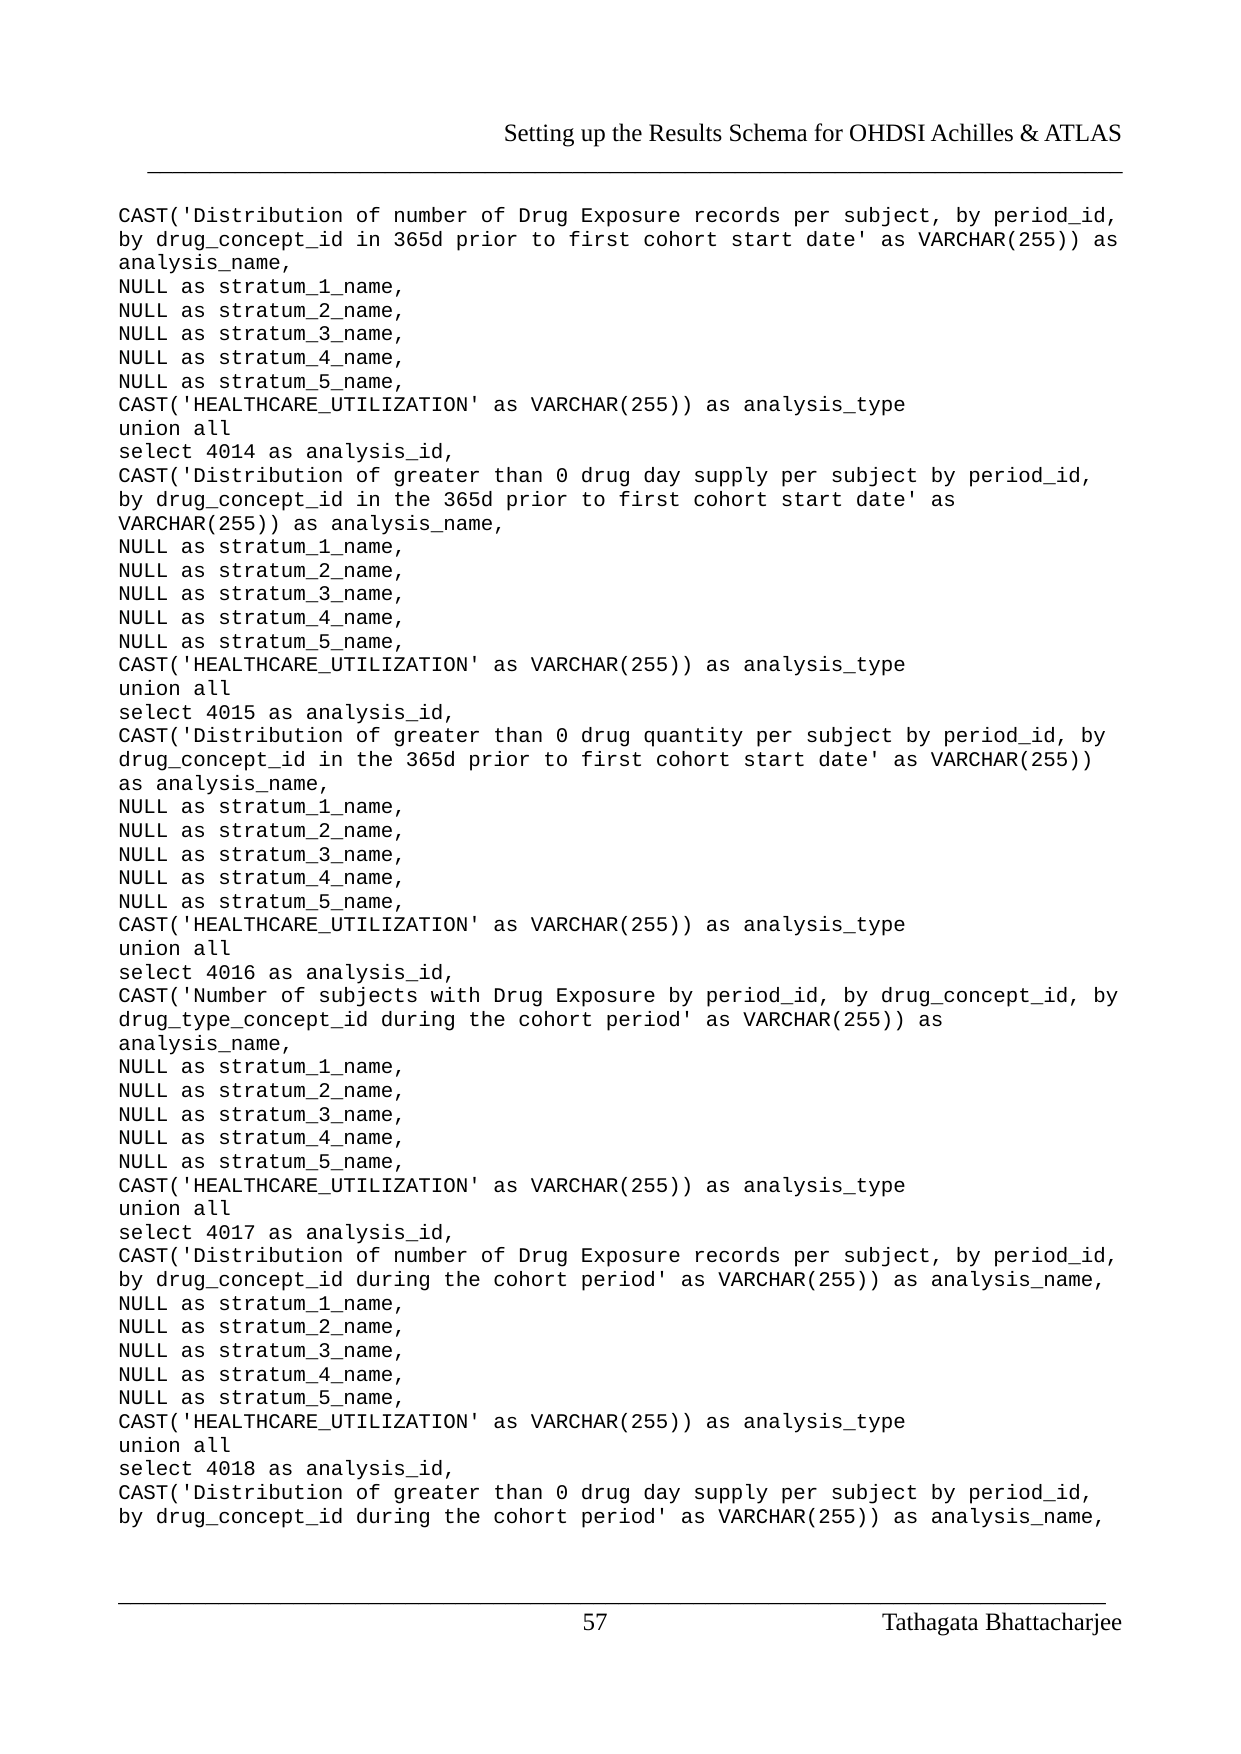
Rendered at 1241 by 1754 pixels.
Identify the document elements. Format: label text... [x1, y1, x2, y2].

text union all [118, 1198, 1122, 1222]
text NULL as stratum_5_name, [118, 891, 1122, 914]
text NULL as stratum_5_name, [118, 631, 1122, 654]
text CAST('HEALTHCARE_UTILIZATION' as VARCHAR(255)) as analysis_type [118, 914, 1122, 938]
text CAST('Number of subjects with Drug Exposure by period_id, by drug_concept_id, by drug_type_concept_id during the cohort period' as VARCHAR(255)) as analysis_name, [118, 985, 1122, 1056]
text CAST('Distribution of greater than 0 drug quantity per subject by period_id, by drug_concept_id in the 365d prior to first cohort start date' as VARCHAR(255)) as analysis_name, [118, 725, 1122, 796]
text CAST('Distribution of number of Drug Exposure records per subject, by period_id, by drug_concept_id during the cohort period' as VARCHAR(255)) as analysis_name, [118, 1246, 1122, 1293]
text CAST('Distribution of greater than 0 drug day supply per subject by period_id, by drug_concept_id in the 365d prior to first cohort start date' as VARCHAR(255)) as analysis_name, [118, 465, 1122, 536]
text NULL as stratum_1_name, [118, 1293, 1122, 1316]
text NULL as stratum_2_name, [118, 560, 1122, 583]
text CAST('HEALTHCARE_UTILIZATION' as VARCHAR(255)) as analysis_type [118, 1411, 1122, 1435]
text union all [118, 1435, 1122, 1458]
text select 4016 as analysis_id, [118, 962, 1122, 985]
text NULL as stratum_1_name, [118, 796, 1122, 820]
text select 4014 as analysis_id, [118, 442, 1122, 465]
text union all [118, 418, 1122, 442]
text CAST('HEALTHCARE_UTILIZATION' as VARCHAR(255)) as analysis_type [118, 1174, 1122, 1198]
text NULL as stratum_1_name, [118, 276, 1122, 300]
text NULL as stratum_4_name, [118, 1127, 1122, 1151]
text CAST('HEALTHCARE_UTILIZATION' as VARCHAR(255)) as analysis_type [118, 654, 1122, 678]
text union all [118, 938, 1122, 962]
text union all [118, 678, 1122, 702]
text NULL as stratum_3_name, [118, 1104, 1122, 1127]
text NULL as stratum_2_name, [118, 820, 1122, 843]
text NULL as stratum_4_name, [118, 867, 1122, 891]
text NULL as stratum_3_name, [118, 583, 1122, 607]
text NULL as stratum_5_name, [118, 1151, 1122, 1174]
text NULL as stratum_1_name, [118, 1056, 1122, 1080]
text NULL as stratum_5_name, [118, 1387, 1122, 1411]
text CAST('HEALTHCARE_UTILIZATION' as VARCHAR(255)) as analysis_type [118, 394, 1122, 418]
text NULL as stratum_3_name, [118, 323, 1122, 347]
text NULL as stratum_1_name, [118, 536, 1122, 560]
text CAST('Distribution of greater than 0 drug day supply per subject by period_id, by drug_concept_id during the cohort period' as VARCHAR(255)) as analysis_name, [118, 1482, 1122, 1529]
text CAST('Distribution of number of Drug Exposure records per subject, by period_id, by drug_concept_id in 365d prior to first cohort start date' as VARCHAR(255)) as analysis_name, [118, 205, 1122, 276]
text NULL as stratum_2_name, [118, 1080, 1122, 1104]
text NULL as stratum_4_name, [118, 607, 1122, 631]
text NULL as stratum_5_name, [118, 371, 1122, 394]
text NULL as stratum_3_name, [118, 1340, 1122, 1364]
text NULL as stratum_2_name, [118, 300, 1122, 323]
text select 4017 as analysis_id, [118, 1222, 1122, 1246]
text NULL as stratum_4_name, [118, 347, 1122, 371]
text NULL as stratum_2_name, [118, 1316, 1122, 1340]
text NULL as stratum_4_name, [118, 1364, 1122, 1387]
text select 4015 as analysis_id, [118, 702, 1122, 725]
text NULL as stratum_3_name, [118, 843, 1122, 867]
text select 4018 as analysis_id, [118, 1458, 1122, 1482]
